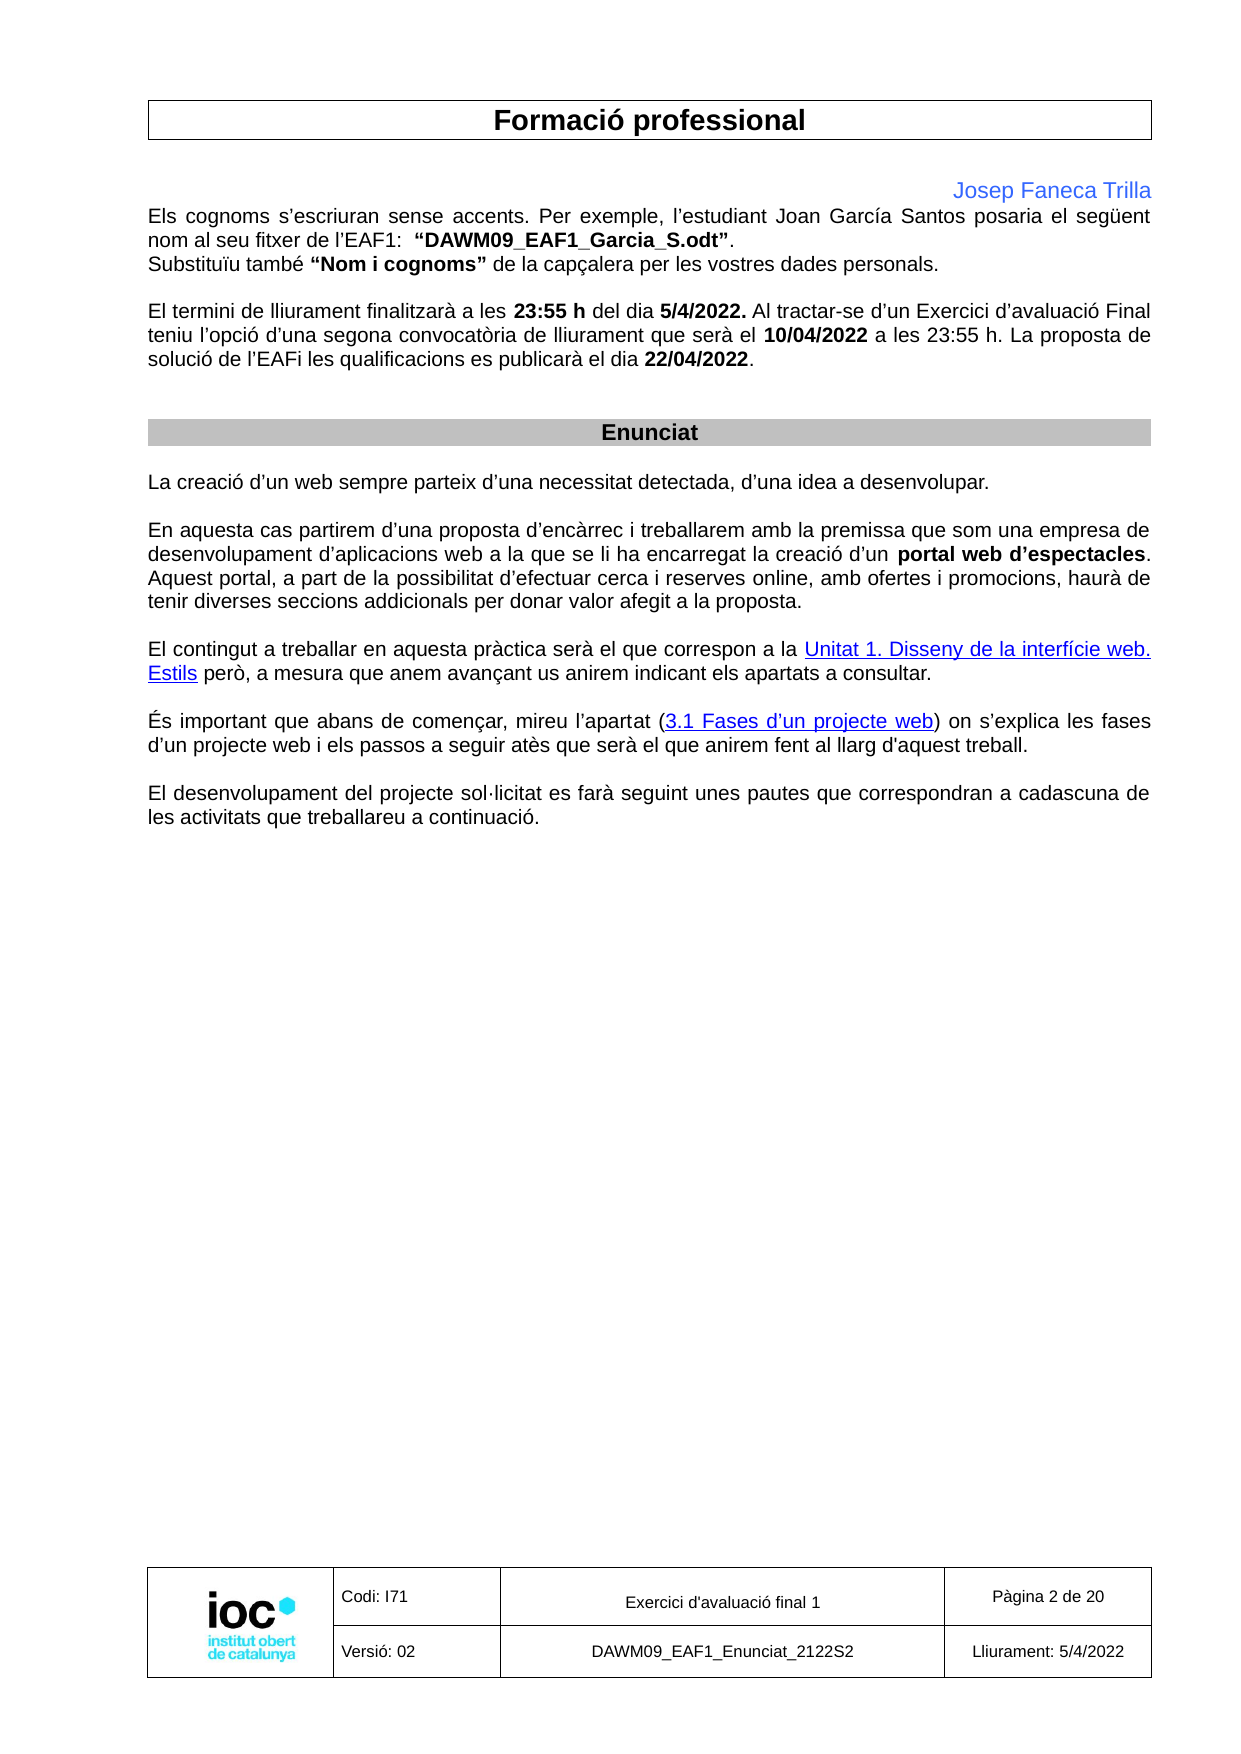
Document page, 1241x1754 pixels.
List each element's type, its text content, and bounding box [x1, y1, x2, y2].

text Substituïu també “Nom i cognoms” de la capçalera per les vostres dades personals. [148, 251, 1151, 275]
picture [195, 1577, 309, 1673]
text Enunciat [148, 419, 1151, 446]
text El desenvolupament del projecte sol·licitat es farà seguint unes pautes que correspondran a cadascuna de les activitats que treballareu a continuació. [148, 781, 1151, 829]
text La creació d’un web sempre parteix d’una necessitat detectada, d’una idea a desenvolupar. [148, 469, 1151, 493]
text Els cognoms s’escriuran sense accents. Per exemple, l’estudiant Joan García Santos posaria el següent nom al seu fitxer de l’EAF1: “DAWM09_EAF1_Garcia_S.odt”. [148, 203, 1151, 251]
text El contingut a treballar en aquesta pràctica serà el que correspon a la Unitat 1. Disseny de la interfície web. Estils però, a mesura que anem avançant us anirem indicant els apartats a consultar. [148, 637, 1151, 685]
text És important que abans de començar, mireu l’apartat (3.1 Fases d’un projecte web) on s’explica les fases d’un projecte web i els passos a seguir atès que serà el que anirem fent al llarg d'aquest treball. [148, 709, 1151, 757]
text En aquesta cas partirem d’una proposta d’encàrrec i treballarem amb la premissa que som una empresa de desenvolupament d’aplicacions web a la que se li ha encarregat la creació d’un portal web d’espectacles. Aquest portal, a part de la possibilitat d’efectuar cerca i reserves online, amb ofertes i promocions, haurà de tenir diverses seccions addicionals per donar valor afegit a la proposta. [148, 517, 1151, 613]
text El termini de lliurament finalitzarà a les 23:55 h del dia 5/4/2022. Al tractar-se d’un Exercici d’avaluació Final teniu l’opció d’una segona convocatòria de lliurament que serà el 10/04/2022 a les 23:55 h. La proposta de solució de l’EAFi les qualificacions es publicarà el dia 22/04/2022. [148, 299, 1151, 371]
